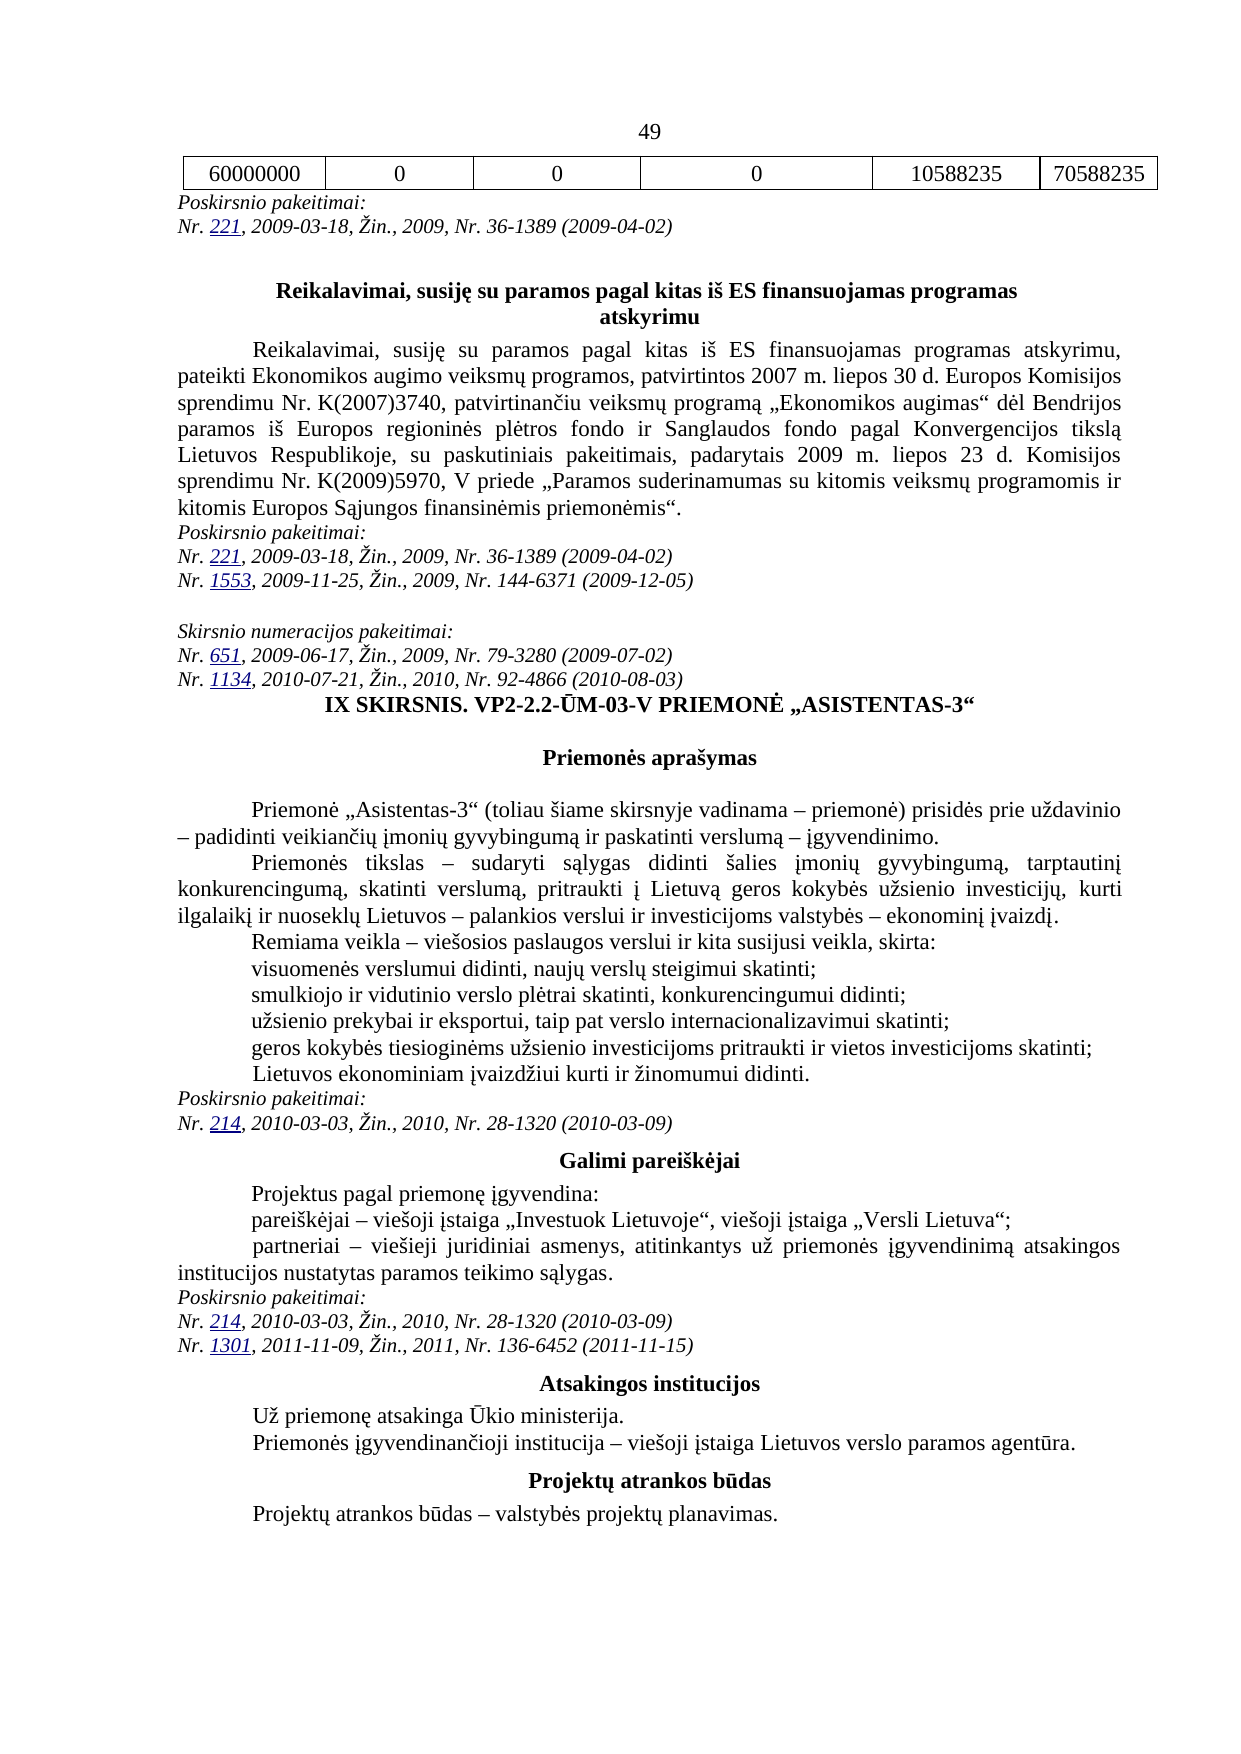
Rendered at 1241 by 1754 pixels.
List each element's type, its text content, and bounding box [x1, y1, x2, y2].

text Priemonės tikslas – sudaryti sąlygas didinti šalies įmonių gyvybingumą, tarptautinį konkurencingumą, skatinti verslumą, pritraukti į Lietuvą geros kokybės užsienio investicijų, kurti ilgalaikį ir nuoseklų Lietuvos – palankios verslui ir investicijoms valstybės – ekonominį įvaizdį. [177, 849, 1122, 928]
text Poskirsnio pakeitimai: [177, 1285, 1122, 1309]
text Poskirsnio pakeitimai: [177, 190, 1122, 214]
table_cell 0 [641, 157, 872, 189]
text Projektų atrankos būdas [177, 1467, 1122, 1494]
text Nr. 651, 2009-06-17, Žin., 2009, Nr. 79-3280 (2009-07-02) [177, 643, 1122, 667]
text Poskirsnio pakeitimai: [177, 520, 1122, 544]
text Nr. 1553, 2009-11-25, Žin., 2009, Nr. 144-6371 (2009-12-05) [177, 568, 1122, 592]
text Poskirsnio pakeitimai: [177, 1086, 1122, 1110]
subtitle IX SKIRSNIS. VP2-2.2-ŪM-03-V priemonė „ASISTENTAS-3“ [177, 691, 1122, 717]
text Remiama veikla – viešosios paslaugos verslui ir kita susijusi veikla, skirta: [177, 928, 1122, 954]
text Lietuvos ekonominiam įvaizdžiui kurti ir žinomumui didinti. [177, 1060, 1122, 1086]
table_cell 60000000 [184, 157, 325, 189]
text Reikalavimai, susiję su paramos pagal kitas iš ES finansuojamas programas atskyrimu, pateikti Ekonomikos augimo veiksmų programos, patvirtintos 2007 m. liepos 30 d. Europos Komisijos sprendimu Nr. K(2007)3740, patvirtinančiu veiksmų programą „Ekonomikos augimas“ dėl Bendrijos paramos iš Europos regioninės plėtros fondo ir Sanglaudos fondo pagal Konvergencijos tikslą Lietuvos Respublikoje, su paskutiniais pakeitimais, padarytais 2009 m. liepos 23 d. Komisijos sprendimu Nr. K(2009)5970, V priede „Paramos suderinamumas su kitomis veiksmų programomis ir kitomis Europos Sąjungos finansinėmis priemonėmis“. [177, 336, 1122, 520]
text partneriai – viešieji juridiniai asmenys, atitinkantys už priemonės įgyvendinimą atsakingos institucijos nustatytas paramos teikimo sąlygas. [177, 1232, 1122, 1285]
table_cell 10588235 [873, 157, 1039, 189]
text smulkiojo ir vidutinio verslo plėtrai skatinti, konkurencingumui didinti; [177, 981, 1122, 1007]
text Priemonė „Asistentas-3“ (toliau šiame skirsnyje vadinama – priemonė) prisidės prie uždavinio – padidinti veikiančių įmonių gyvybingumą ir paskatinti verslumą – įgyvendinimo. [177, 796, 1122, 849]
text Nr. 214, 2010-03-03, Žin., 2010, Nr. 28-1320 (2010-03-09) [177, 1110, 1122, 1134]
text Skirsnio numeracijos pakeitimai: [177, 619, 1122, 643]
text geros kokybės tiesioginėms užsienio investicijoms pritraukti ir vietos investicijoms skatinti; [177, 1034, 1122, 1060]
table_cell 0 [326, 157, 473, 189]
text Reikalavimai, susiję su paramos pagal kitas iš ES finansuojamas programas atskyrimu [177, 251, 1122, 329]
text Atsakingos institucijos [177, 1370, 1122, 1396]
text visuomenės verslumui didinti, naujų verslų steigimui skatinti; [177, 954, 1122, 981]
text Nr. 221, 2009-03-18, Žin., 2009, Nr. 36-1389 (2009-04-02) [177, 214, 1122, 238]
text Priemonės įgyvendinančioji institucija – viešoji įstaiga Lietuvos verslo paramos agentūra. [177, 1429, 1122, 1455]
text Priemonės aprašymas [177, 744, 1122, 770]
text užsienio prekybai ir eksportui, taip pat verslo internacionalizavimui skatinti; [177, 1007, 1122, 1034]
text Galimi pareiškėjai [177, 1147, 1122, 1173]
text Projektų atrankos būdas – valstybės projektų planavimas. [177, 1500, 1122, 1526]
text Nr. 1134, 2010-07-21, Žin., 2010, Nr. 92-4866 (2010-08-03) [177, 667, 1122, 691]
text Projektus pagal priemonę įgyvendina: [177, 1179, 1122, 1206]
text Nr. 214, 2010-03-03, Žin., 2010, Nr. 28-1320 (2010-03-09) [177, 1309, 1122, 1333]
table_cell 0 [474, 157, 640, 189]
table_cell 70588235 [1041, 157, 1157, 189]
text Nr. 1301, 2011-11-09, Žin., 2011, Nr. 136-6452 (2011-11-15) [177, 1333, 1122, 1357]
text Nr. 221, 2009-03-18, Žin., 2009, Nr. 36-1389 (2009-04-02) [177, 544, 1122, 568]
text pareiškėjai – viešoji įstaiga „Investuok Lietuvoje“, viešoji įstaiga „Versli Lietuva“; [177, 1206, 1122, 1232]
text Už priemonę atsakinga Ūkio ministerija. [177, 1402, 1122, 1429]
